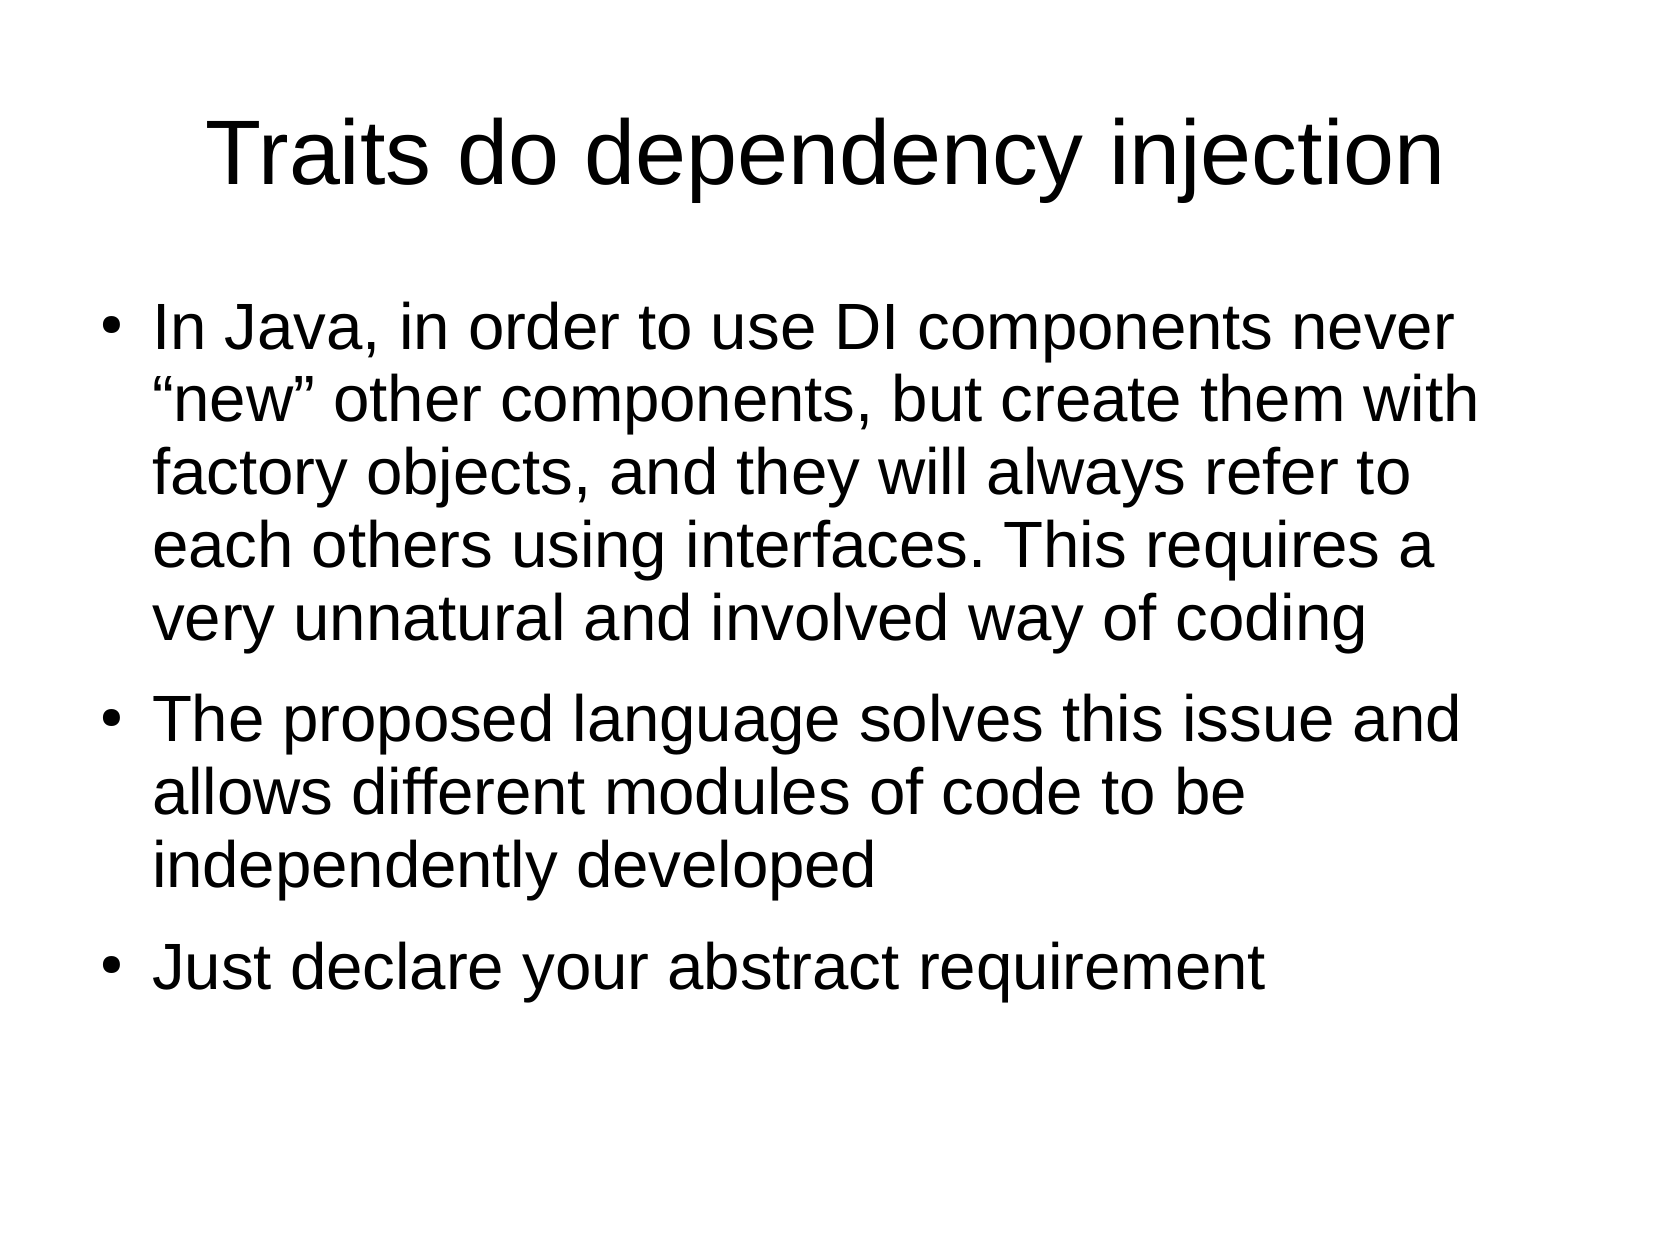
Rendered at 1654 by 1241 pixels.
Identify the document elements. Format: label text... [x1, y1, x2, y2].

title Traits do dependency injection [82, 49, 1571, 257]
list In Java, in order to use DI components never “new” other components, but create them with factory objects, and they will always refer to each others using interfaces. This requires a very unnatural and involved way of coding The proposed language solves this issue and allows different modules of code to be independently developed Just declare your abstract requirement [82, 290, 1571, 1010]
